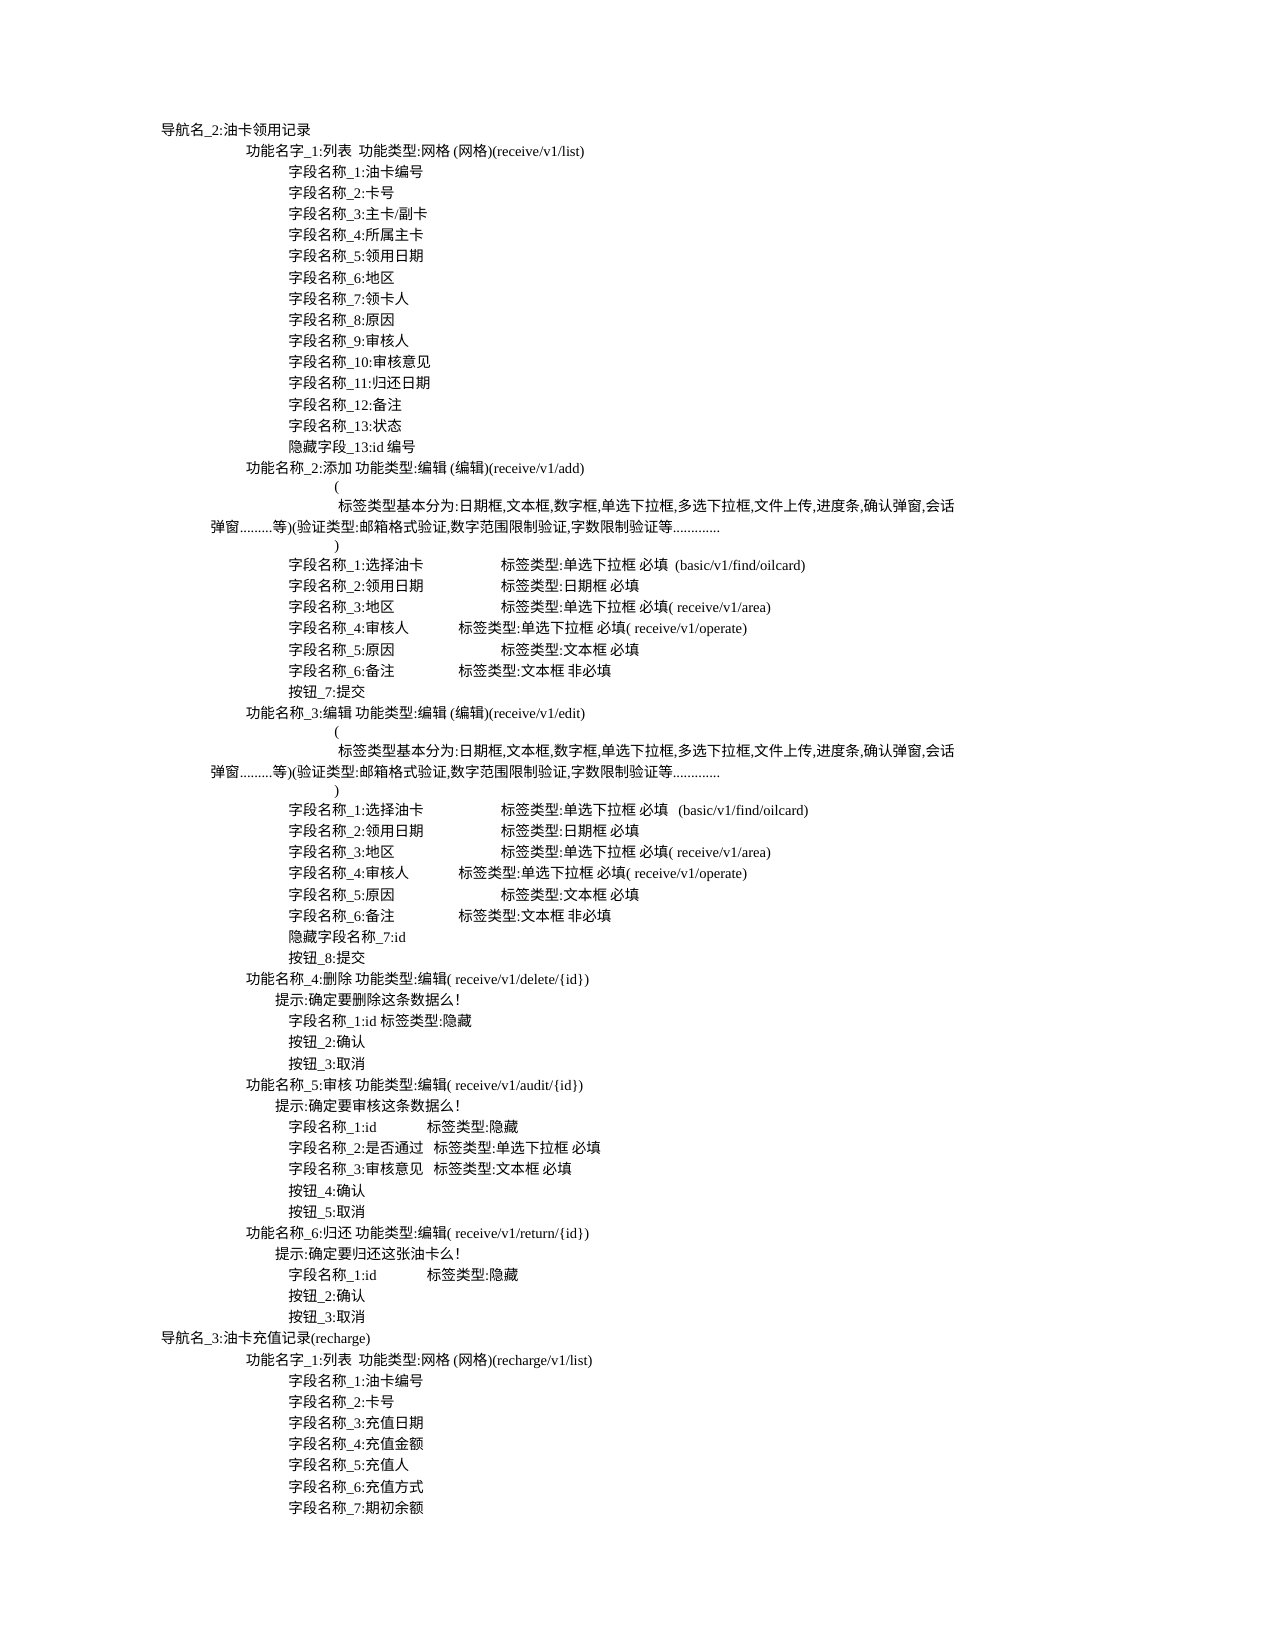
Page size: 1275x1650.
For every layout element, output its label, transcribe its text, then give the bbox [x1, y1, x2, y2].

text 按钮_7:提交 [118, 680, 1157, 701]
text 功能名称_2:添加 功能类型:编辑 (编辑)(receive/v1/add) [118, 456, 1157, 478]
text 提示:确定要审核这条数据么！ [118, 1094, 1157, 1116]
text 字段名称_6:地区 [118, 266, 1157, 287]
text 功能名字_1:列表 功能类型:网格 (网格)(recharge/v1/list) [118, 1348, 1157, 1369]
text 字段名称_3:地区 标签类型:单选下拉框 必填( receive/v1/area) [118, 841, 1157, 862]
text 导航名_3:油卡充值记录(recharge) [118, 1327, 1157, 1348]
text 字段名称_1:id 标签类型:隐藏 [118, 1010, 1157, 1031]
text 字段名称_3:主卡/副卡 [118, 203, 1157, 224]
text 字段名称_1:选择油卡 标签类型:单选下拉框 必填 (basic/v1/find/oilcard) [118, 553, 1157, 574]
text ( [118, 723, 1157, 739]
text 字段名称_5:充值人 [118, 1454, 1157, 1475]
text ) [118, 537, 1157, 553]
text 按钮_3:取消 [118, 1052, 1157, 1073]
text 字段名称_3:审核意见 标签类型:文本框 必填 [118, 1158, 1157, 1179]
text 按钮_2:确认 [118, 1285, 1157, 1306]
text 字段名称_7:领卡人 [118, 287, 1157, 308]
text 字段名称_1:选择油卡 标签类型:单选下拉框 必填 (basic/v1/find/oilcard) [118, 798, 1157, 819]
text 字段名称_6:备注 标签类型:文本框 非必填 [118, 904, 1157, 925]
text 提示:确定要删除这条数据么！ [118, 989, 1157, 1010]
text 按钮_3:取消 [118, 1306, 1157, 1327]
text 字段名称_2:是否通过 标签类型:单选下拉框 必填 [118, 1137, 1157, 1158]
text 功能名称_4:删除 功能类型:编辑( receive/v1/delete/{id}) [118, 968, 1157, 989]
text ( [118, 478, 1157, 494]
text 字段名称_5:领用日期 [118, 245, 1157, 266]
text 功能名字_1:列表 功能类型:网格 (网格)(receive/v1/list) [118, 139, 1157, 160]
text 字段名称_2:卡号 [118, 182, 1157, 203]
text 字段名称_1:油卡编号 [118, 160, 1157, 182]
text 字段名称_1:id 标签类型:隐藏 [118, 1116, 1157, 1137]
text 字段名称_2:领用日期 标签类型:日期框 必填 [118, 574, 1157, 596]
text 字段名称_4:充值金额 [118, 1433, 1157, 1454]
text 字段名称_12:备注 [118, 393, 1157, 414]
text 字段名称_5:原因 标签类型:文本框 必填 [118, 883, 1157, 904]
text 标签类型基本分为:日期框,文本框,数字框,单选下拉框,多选下拉框,文件上传,进度条,确认弹窗,会话 弹窗.........等)(验证类型:邮箱格式验证,数字范围限制验证,字数限制验证等............. [118, 494, 1157, 537]
text 功能名称_5:审核 功能类型:编辑( receive/v1/audit/{id}) [118, 1073, 1157, 1094]
text 字段名称_4:所属主卡 [118, 224, 1157, 245]
text 字段名称_10:审核意见 [118, 351, 1157, 372]
text 字段名称_2:领用日期 标签类型:日期框 必填 [118, 819, 1157, 841]
text 字段名称_6:充值方式 [118, 1475, 1157, 1496]
text 按钮_8:提交 [118, 946, 1157, 968]
text 按钮_5:取消 [118, 1200, 1157, 1221]
text 字段名称_4:审核人 标签类型:单选下拉框 必填( receive/v1/operate) [118, 617, 1157, 638]
text 字段名称_8:原因 [118, 308, 1157, 329]
text 功能名称_6:归还 功能类型:编辑( receive/v1/return/{id}) [118, 1221, 1157, 1242]
text 隐藏字段名称_7:id [118, 925, 1157, 946]
text 字段名称_6:备注 标签类型:文本框 非必填 [118, 659, 1157, 680]
text 功能名称_3:编辑 功能类型:编辑 (编辑)(receive/v1/edit) [118, 701, 1157, 723]
text ) [118, 782, 1157, 798]
text 按钮_2:确认 [118, 1031, 1157, 1052]
text 按钮_4:确认 [118, 1179, 1157, 1200]
text 字段名称_5:原因 标签类型:文本框 必填 [118, 638, 1157, 659]
text 隐藏字段_13:id编号 [118, 435, 1157, 456]
text 字段名称_7:期初余额 [118, 1496, 1157, 1517]
text 字段名称_1:id 标签类型:隐藏 [118, 1264, 1157, 1285]
text 字段名称_2:卡号 [118, 1391, 1157, 1412]
text 字段名称_3:充值日期 [118, 1412, 1157, 1433]
text 提示:确定要归还这张油卡么！ [118, 1242, 1157, 1264]
text 字段名称_13:状态 [118, 414, 1157, 435]
text 导航名_2:油卡领用记录 [118, 118, 1157, 139]
text 字段名称_3:地区 标签类型:单选下拉框 必填( receive/v1/area) [118, 596, 1157, 617]
text 字段名称_11:归还日期 [118, 372, 1157, 393]
text 字段名称_1:油卡编号 [118, 1369, 1157, 1391]
text 字段名称_4:审核人 标签类型:单选下拉框 必填( receive/v1/operate) [118, 862, 1157, 883]
text 标签类型基本分为:日期框,文本框,数字框,单选下拉框,多选下拉框,文件上传,进度条,确认弹窗,会话 弹窗.........等)(验证类型:邮箱格式验证,数字范围限制验证,字数限制验证等............. [118, 739, 1157, 782]
text 字段名称_9:审核人 [118, 329, 1157, 351]
